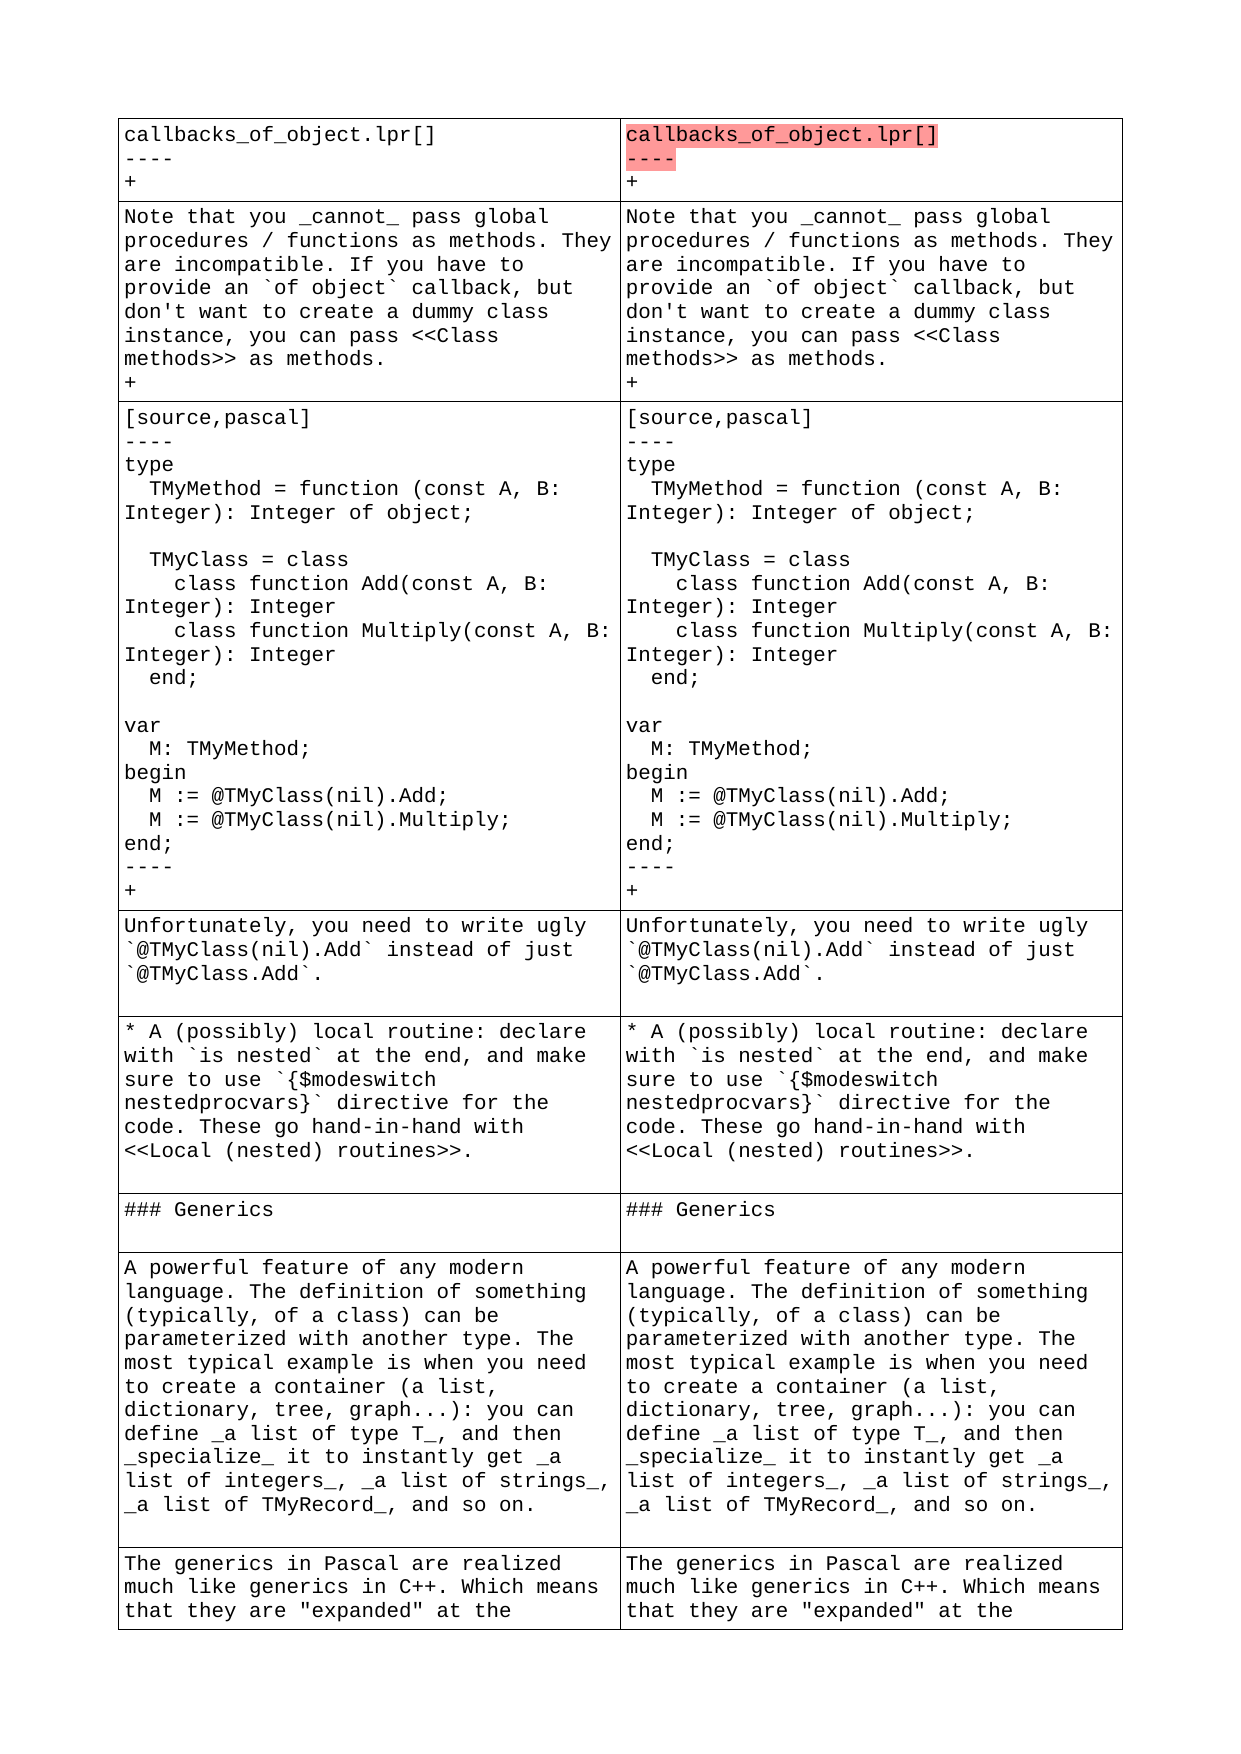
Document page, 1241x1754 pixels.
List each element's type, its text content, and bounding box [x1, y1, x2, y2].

table_cell [source,pascal] ---- type TMyMethod = function (const A, B: Integer): Integer of object; TMyClass = class class function Add(const A, B: Integer): Integer class function Multiply(const A, B: Integer): Integer end; var M: TMyMethod; begin M := @TMyClass(nil).Add; M := @TMyClass(nil).Multiply; end; ---- + [119, 402, 620, 909]
table_cell callbacks_of_object.lpr[] ---- + [621, 119, 1122, 201]
table_cell * A (possibly) local routine: declare with `is nested` at the end, and make sure to use `{$modeswitch nestedprocvars}` directive for the code. These go hand-in-hand with <<Local (nested) routines>>. [621, 1017, 1122, 1193]
table_cell [source,pascal] ---- type TMyMethod = function (const A, B: Integer): Integer of object; TMyClass = class class function Add(const A, B: Integer): Integer class function Multiply(const A, B: Integer): Integer end; var M: TMyMethod; begin M := @TMyClass(nil).Add; M := @TMyClass(nil).Multiply; end; ---- + [621, 402, 1122, 909]
table_cell ### Generics [119, 1194, 620, 1252]
table_cell The generics in Pascal are realized much like generics in C++. Which means that they are "expanded" at the [621, 1548, 1122, 1629]
table_cell The generics in Pascal are realized much like generics in C++. Which means that they are "expanded" at the [119, 1548, 620, 1629]
table_cell Unfortunately, you need to write ugly `@TMyClass(nil).Add` instead of just `@TMyClass.Add`. [621, 911, 1122, 1016]
table_cell A powerful feature of any modern language. The definition of something (typically, of a class) can be parameterized with another type. The most typical example is when you need to create a container (a list, dictionary, tree, graph...): you can define _a list of type T_, and then _specialize_ it to instantly get _a list of integers_, _a list of strings_, _a list of TMyRecord_, and so on. [119, 1253, 620, 1547]
table_cell Note that you _cannot_ pass global procedures / functions as methods. They are incompatible. If you have to provide an `of object` callback, but don't want to create a dummy class instance, you can pass <<Class methods>> as methods. + [119, 202, 620, 401]
table_cell ### Generics [621, 1194, 1122, 1252]
table_cell Unfortunately, you need to write ugly `@TMyClass(nil).Add` instead of just `@TMyClass.Add`. [119, 911, 620, 1016]
table_cell * A (possibly) local routine: declare with `is nested` at the end, and make sure to use `{$modeswitch nestedprocvars}` directive for the code. These go hand-in-hand with <<Local (nested) routines>>. [119, 1017, 620, 1193]
table_cell callbacks_of_object.lpr[] ---- + [119, 119, 620, 201]
table_cell Note that you _cannot_ pass global procedures / functions as methods. They are incompatible. If you have to provide an `of object` callback, but don't want to create a dummy class instance, you can pass <<Class methods>> as methods. + [621, 202, 1122, 401]
table_cell A powerful feature of any modern language. The definition of something (typically, of a class) can be parameterized with another type. The most typical example is when you need to create a container (a list, dictionary, tree, graph...): you can define _a list of type T_, and then _specialize_ it to instantly get _a list of integers_, _a list of strings_, _a list of TMyRecord_, and so on. [621, 1253, 1122, 1547]
